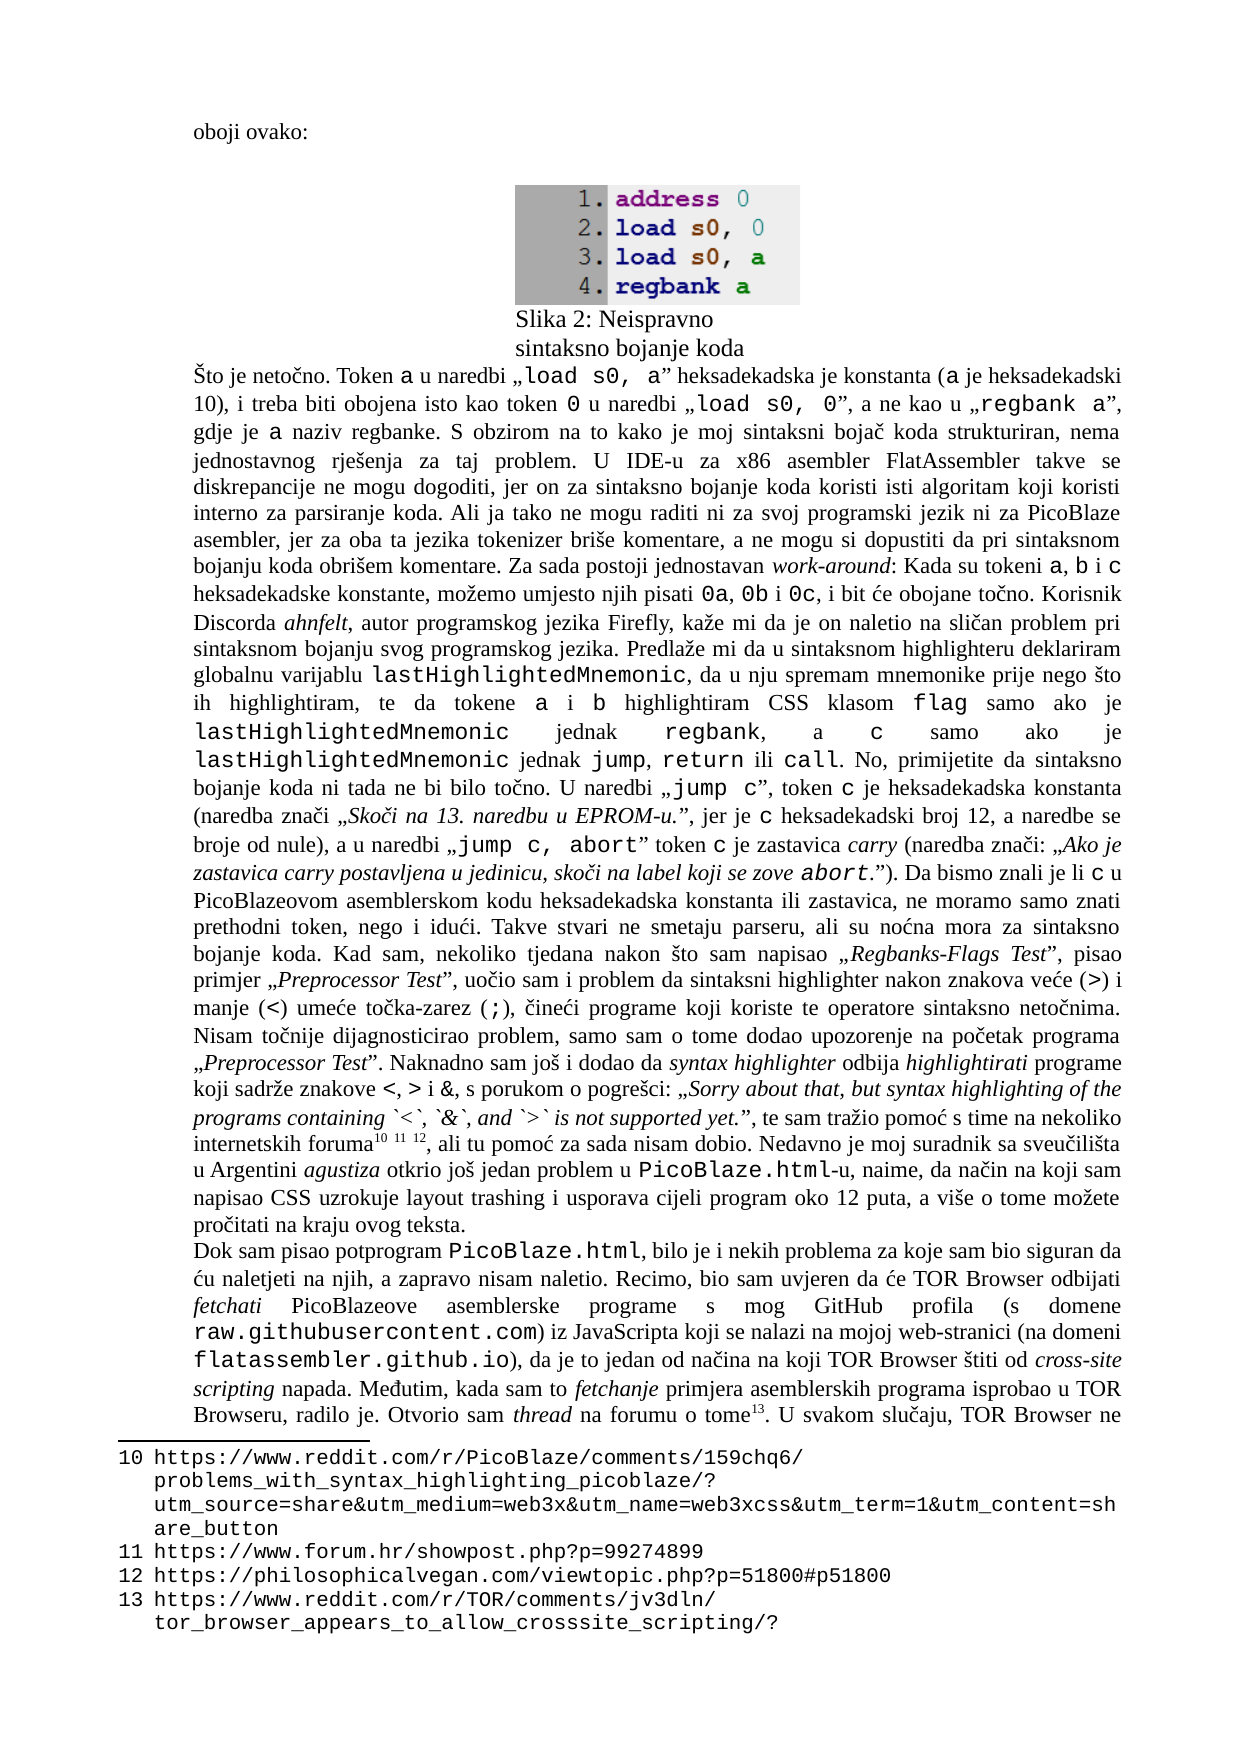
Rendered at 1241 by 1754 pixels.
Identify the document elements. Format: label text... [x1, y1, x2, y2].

list https://philosophicalvegan.com/viewtopic.php?p=51800#p51800 [118, 1565, 1122, 1588]
list https://www.reddit.com/r/PicoBlaze/comments/159chq6/problems_with_syntax_highlighting_picoblaze/?utm_source=share&utm_medium=web3x&utm_name=web3xcss&utm_term=1&utm_content=share_button [118, 1447, 1122, 1541]
list Dok sam pisao potprogram PicoBlaze.html, bilo je i nekih problema za koje sam bio siguran da ću naletjeti na njih, a zapravo nisam naletio. Recimo, bio sam uvjeren da će TOR Browser odbijati fetchati PicoBlazeove asemblerske programe s mog GitHub profila (s domene raw.githubusercontent.com) iz JavaScripta koji se nalazi na mojoj web-stranici (na domeni flatassembler.github.io), da je to jedan od načina na koji TOR Browser štiti od cross-site scripting napada. Međutim, kada sam to fetchanje primjera asemblerskih programa isprobao u TOR Browseru, radilo je. Otvorio sam thread na forumu o tome. U svakom slučaju, TOR Browser ne [156, 1237, 1122, 1427]
list https://www.reddit.com/r/TOR/comments/jv3dln/tor_browser_appears_to_allow_crosssite_scripting/? [118, 1588, 1122, 1636]
list Slika 2: Neispravno sintaksno bojanje koda [515, 305, 800, 362]
list https://www.forum.hr/showpost.php?p=99274899 [118, 1541, 1122, 1565]
list Što je netočno. Token a u naredbi „load s0, a” heksadekadska je konstanta (a je heksadekadski 10), i treba biti obojena isto kao token 0 u naredbi „load s0, 0”, a ne kao u „regbank a”, gdje je a naziv regbanke. S obzirom na to kako je moj sintaksni bojač koda strukturiran, nema jednostavnog rješenja za taj problem. U IDE-u za x86 asembler FlatAssembler takve se diskrepancije ne mogu dogoditi, jer on za sintaksno bojanje koda koristi isti algoritam koji koristi interno za parsiranje koda. Ali ja tako ne mogu raditi ni za svoj programski jezik ni za PicoBlaze asembler, jer za oba ta jezika tokenizer briše komentare, a ne mogu si dopustiti da pri sintaksnom bojanju koda obrišem komentare. Za sada postoji jednostavan work-around: Kada su tokeni a, b i c heksadekadske konstante, možemo umjesto njih pisati 0a, 0b i 0c, i bit će obojane točno. Korisnik Discorda ahnfelt, autor programskog jezika Firefly, kaže mi da je on naletio na sličan problem pri sintaksnom bojanju svog programskog jezika. Predlaže mi da u sintaksnom highlighteru deklariram globalnu varijablu lastHighlightedMnemonic, da u nju spremam mnemonike prije nego što ih highlightiram, te da tokene a i b highlightiram CSS klasom flag samo ako je lastHighlightedMnemonic jednak regbank, a c samo ako je lastHighlightedMnemonic jednak jump, return ili call. No, primijetite da sintaksno bojanje koda ni tada ne bi bilo točno. U naredbi „jump c”, token c je heksadekadska konstanta (naredba znači „Skoči na 13. naredbu u EPROM-u.”, jer je c heksadekadski broj 12, a naredbe se broje od nule), a u naredbi „jump c, abort” token c je zastavica carry (naredba znači: „Ako je zastavica carry postavljena u jedinicu, skoči na label koji se zove abort.”). Da bismo znali je li c u PicoBlazeovom asemblerskom kodu heksadekadska konstanta ili zastavica, ne moramo samo znati prethodni token, nego i idući. Takve stvari ne smetaju parseru, ali su noćna mora za sintaksno bojanje koda. Kad sam, nekoliko tjedana nakon što sam napisao „Regbanks-Flags Test”, pisao primjer „Preprocessor Test”, uočio sam i problem da sintaksni highlighter nakon znakova veće (>) i manje (<) umeće točka-zarez (;), čineći programe koji koriste te operatore sintaksno netočnima. Nisam točnije dijagnosticirao problem, samo sam o tome dodao upozorenje na početak programa „Preprocessor Test”. Naknadno sam još i dodao da syntax highlighter odbija highlightirati programe koji sadrže znakove <, > i &, s porukom o pogrešci: „Sorry about that, but syntax highlighting of the programs containing `<`, `&`, and `>` is not supported yet.”, te sam tražio pomoć s time na nekoliko internetskih foruma , ali tu pomoć za sada nisam dobio. Nedavno je moj suradnik sa sveučilišta u Argentini agustiza otkrio još jedan problem u PicoBlaze.html-u, naime, da način na koji sam napisao CSS uzrokuje layout trashing i usporava cijeli program oko 12 puta, a više o tome možete pročitati na kraju ovog teksta. [156, 362, 1122, 1237]
list oboji ovako: [156, 118, 1122, 144]
picture [515, 185, 800, 305]
